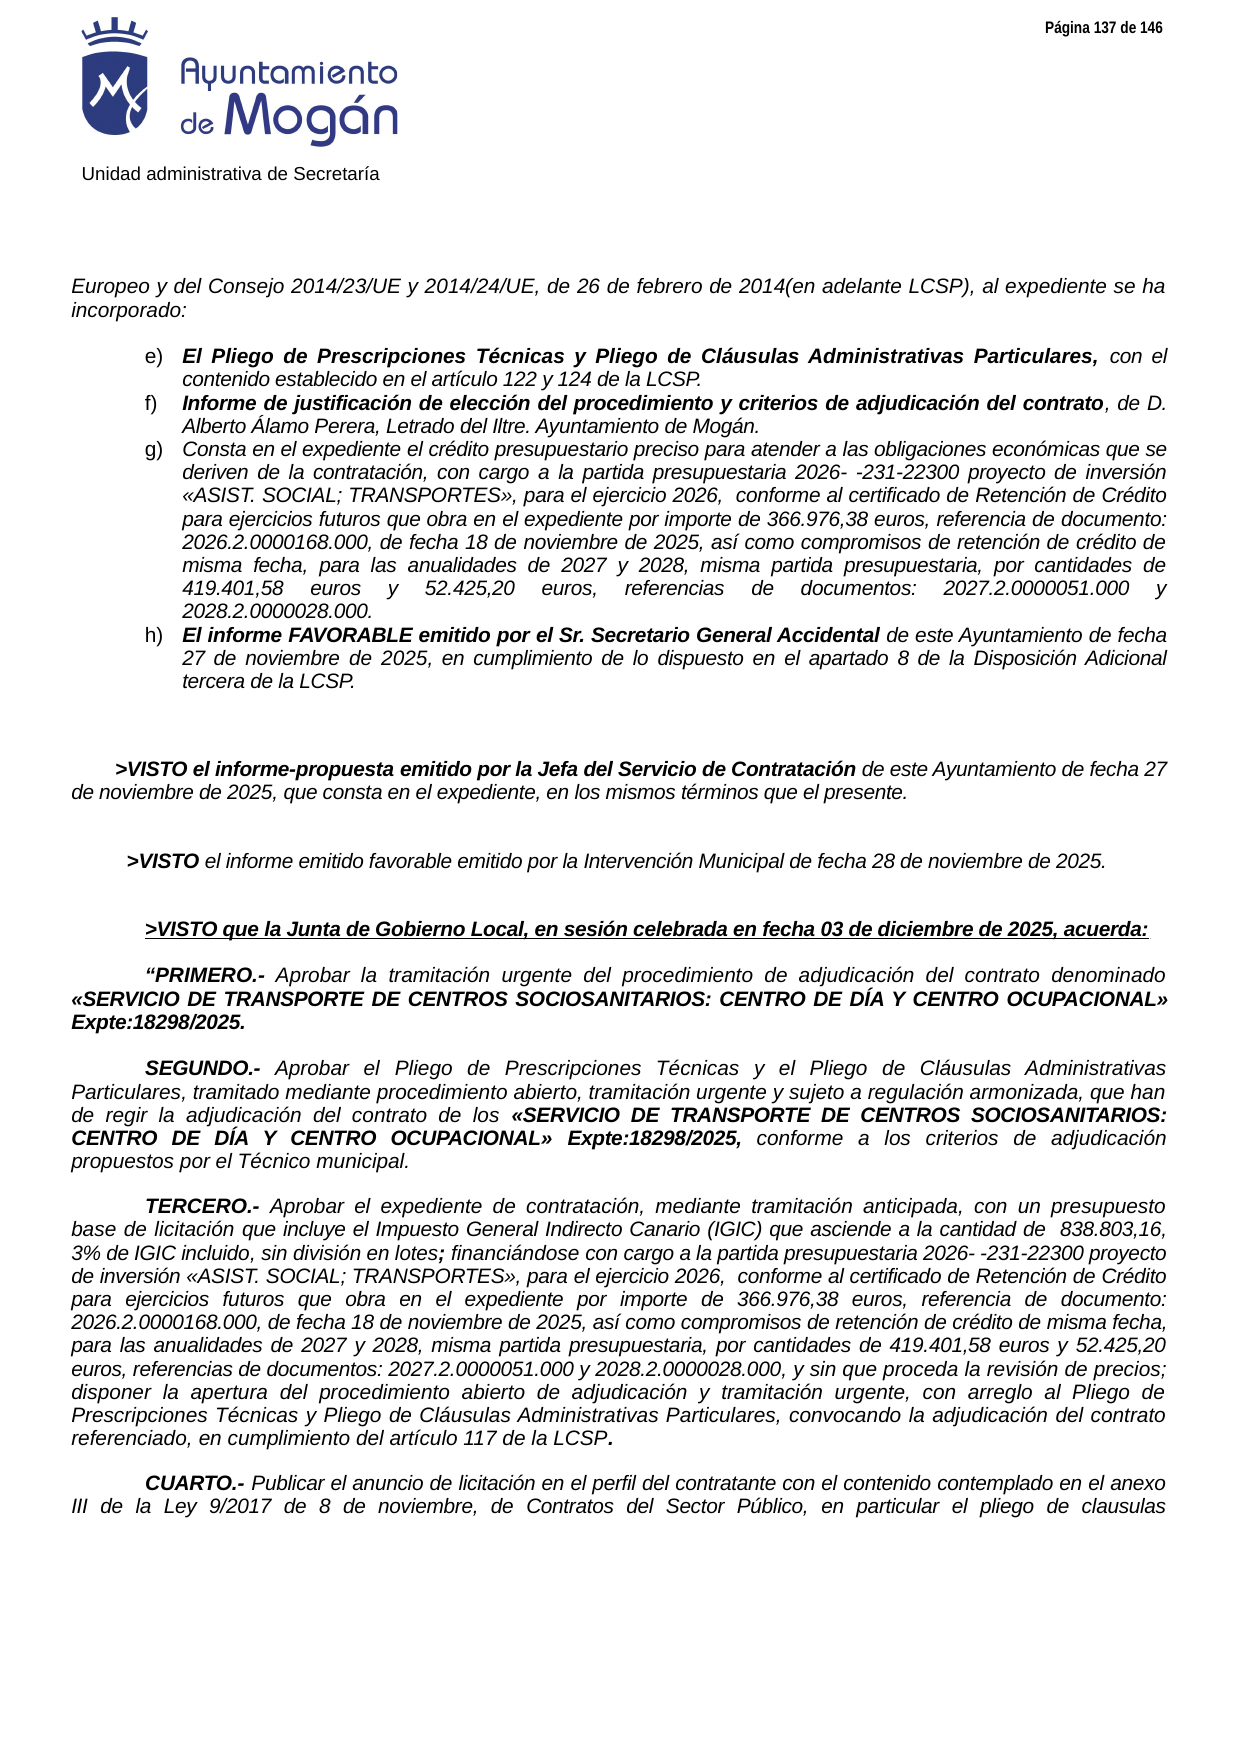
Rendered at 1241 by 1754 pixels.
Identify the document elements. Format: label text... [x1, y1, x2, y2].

text TERCERO.- Aprobar el expediente de contratación, mediante tramitación anticipada, con un presupuesto base de licitación que incluye el Impuesto General Indirecto Canario (IGIC) que asciende a la cantidad de 838.803,16, 3% de IGIC incluido, sin división en lotes; financiándose con cargo a la partida presupuestaria 2026- -231-22300 proyecto de inversión «ASIST. SOCIAL; TRANSPORTES», para el ejercicio 2026, conforme al certificado de Retención de Crédito para ejercicios futuros que obra en el expediente por importe de 366.976,38 euros, referencia de documento: 2026.2.0000168.000, de fecha 18 de noviembre de 2025, así como compromisos de retención de crédito de misma fecha, para las anualidades de 2027 y 2028, misma partida presupuestaria, por cantidades de 419.401,58 euros y 52.425,20 euros, referencias de documentos: 2027.2.0000051.000 y 2028.2.0000028.000, y sin que proceda la revisión de precios; disponer la apertura del procedimiento abierto de adjudicación y tramitación urgente, con arreglo al Pliego de Prescripciones Técnicas y Pliego de Cláusulas Administrativas Particulares, convocando la adjudicación del contrato referenciado, en cumplimiento del artículo 117 de la LCSP. [71, 1195, 1169, 1450]
text CUARTO.- Publicar el anuncio de licitación en el perfil del contratante con el contenido contemplado en el anexo III de la Ley 9/2017 de 8 de noviembre, de Contratos del Sector Público, en particular el pliego de clausulas [71, 1472, 1169, 1518]
text >VISTO el informe emitido favorable emitido por la Intervención Municipal de fecha 28 de noviembre de 2025. [71, 849, 1169, 872]
text SEGUNDO.- Aprobar el Pliego de Prescripciones Técnicas y el Pliego de Cláusulas Administrativas Particulares, tramitado mediante procedimiento abierto, tramitación urgente y sujeto a regulación armonizada, que han de regir la adjudicación del contrato de los «SERVICIO DE TRANSPORTE DE CENTROS SOCIOSANITARIOS: CENTRO DE DÍA Y CENTRO OCUPACIONAL» Expte:18298/2025, conforme a los criterios de adjudicación propuestos por el Técnico municipal. [71, 1057, 1169, 1173]
text Europeo y del Consejo 2014/23/UE y 2014/24/UE, de 26 de febrero de 2014(en adelante LCSP), al expediente se ha incorporado: [71, 275, 1169, 321]
text >VISTO el informe-propuesta emitido por la Jefa del Servicio de Contratación de este Ayuntamiento de fecha 27 de noviembre de 2025, que consta en el expediente, en los mismos términos que el presente. [71, 758, 1169, 804]
picture [81, 17, 398, 153]
list Informe de justificación de elección del procedimiento y criterios de adjudicación del contrato, de D. Alberto Álamo Perera, Letrado del Iltre. Ayuntamiento de Mogán. [144, 391, 1169, 437]
text “PRIMERO.- Aprobar la tramitación urgente del procedimiento de adjudicación del contrato denominado «SERVICIO DE TRANSPORTE DE CENTROS SOCIOSANITARIOS: CENTRO DE DÍA Y CENTRO OCUPACIONAL» Expte:18298/2025. [71, 964, 1169, 1034]
text >VISTO que la Junta de Gobierno Local, en sesión celebrada en fecha 03 de diciembre de 2025, acuerda: [71, 918, 1169, 941]
list El informe FAVORABLE emitido por el Sr. Secretario General Accidental de este Ayuntamiento de fecha 27 de noviembre de 2025, en cumplimiento de lo dispuesto en el apartado 8 de la Disposición Adicional tercera de la LCSP. [144, 623, 1169, 693]
list Consta en el expediente el crédito presupuestario preciso para atender a las obligaciones económicas que se deriven de la contratación, con cargo a la partida presupuestaria 2026- -231-22300 proyecto de inversión «ASIST. SOCIAL; TRANSPORTES», para el ejercicio 2026, conforme al certificado de Retención de Crédito para ejercicios futuros que obra en el expediente por importe de 366.976,38 euros, referencia de documento: 2026.2.0000168.000, de fecha 18 de noviembre de 2025, así como compromisos de retención de crédito de misma fecha, para las anualidades de 2027 y 2028, misma partida presupuestaria, por cantidades de 419.401,58 euros y 52.425,20 euros, referencias de documentos: 2027.2.0000051.000 y 2028.2.0000028.000. [144, 437, 1169, 623]
list El Pliego de Prescripciones Técnicas y Pliego de Cláusulas Administrativas Particulares, con el contenido establecido en el artículo 122 y 124 de la LCSP. [144, 344, 1169, 391]
